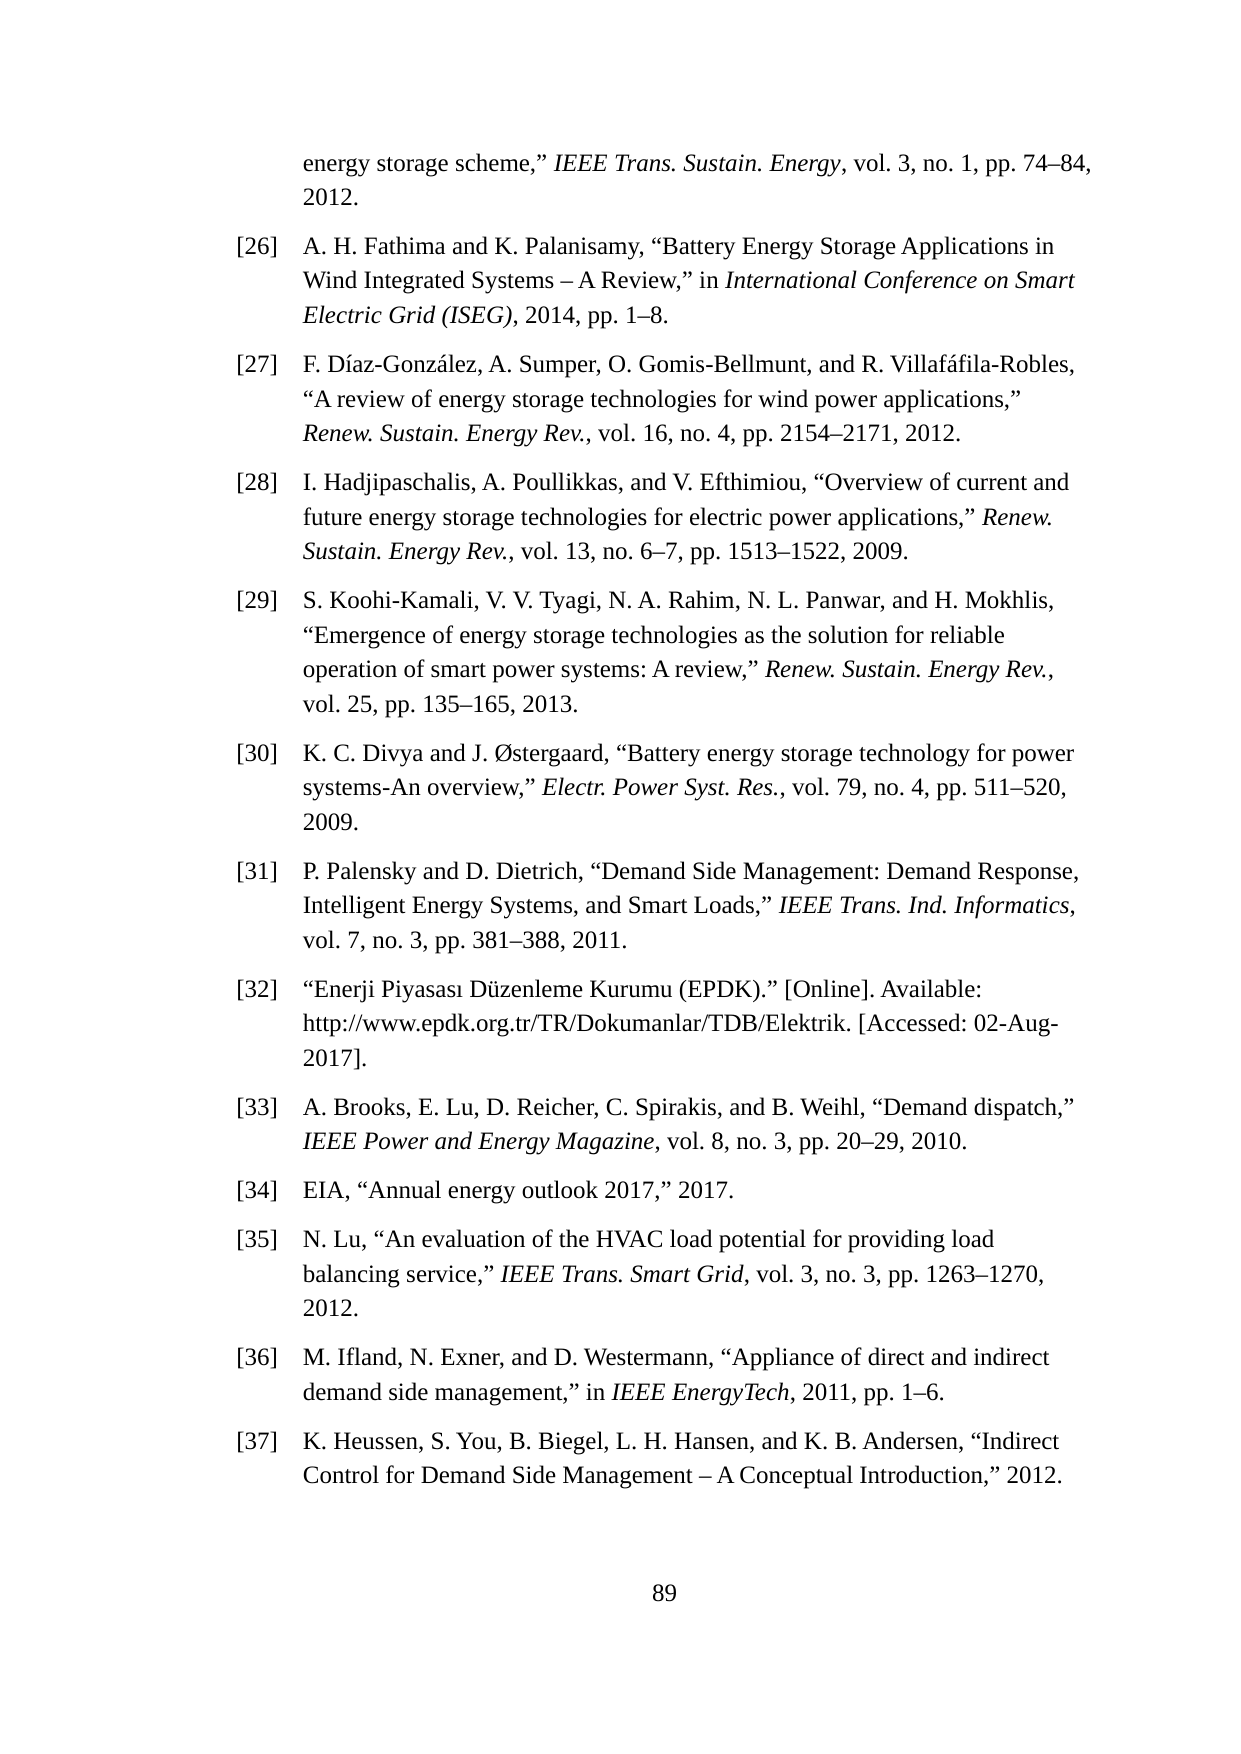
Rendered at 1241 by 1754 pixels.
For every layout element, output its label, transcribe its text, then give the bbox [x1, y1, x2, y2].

text [36] M. Ifland, N. Exner, and D. Westermann, “Appliance of direct and indirect demand side management,” in IEEE EnergyTech, 2011, pp. 1–6. [236, 1342, 1093, 1406]
text [31] P. Palensky and D. Dietrich, “Demand Side Management: Demand Response, Intelligent Energy Systems, and Smart Loads,” IEEE Trans. Ind. Informatics, vol. 7, no. 3, pp. 381–388, 2011. [236, 856, 1093, 953]
text [26] A. H. Fathima and K. Palanisamy, “Battery Energy Storage Applications in Wind Integrated Systems – A Review,” in International Conference on Smart Electric Grid (ISEG), 2014, pp. 1–8. [236, 231, 1093, 329]
text [28] I. Hadjipaschalis, A. Poullikkas, and V. Efthimiou, “Overview of current and future energy storage technologies for electric power applications,” Renew. Sustain. Energy Rev., vol. 13, no. 6–7, pp. 1513–1522, 2009. [236, 467, 1093, 565]
text [29] S. Koohi-Kamali, V. V. Tyagi, N. A. Rahim, N. L. Panwar, and H. Mokhlis, “Emergence of energy storage technologies as the solution for reliable operation of smart power systems: A review,” Renew. Sustain. Energy Rev., vol. 25, pp. 135–165, 2013. [236, 585, 1093, 717]
text [37] K. Heussen, S. You, B. Biegel, L. H. Hansen, and K. B. Andersen, “Indirect Control for Demand Side Management – A Conceptual Introduction,” 2012. [236, 1426, 1093, 1489]
text [34] EIA, “Annual energy outlook 2017,” 2017. [236, 1175, 1093, 1204]
text energy storage scheme,” IEEE Trans. Sustain. Energy, vol. 3, no. 1, pp. 74–84, 2012. [236, 148, 1093, 211]
text [32] “Enerji Piyasası Düzenleme Kurumu (EPDK).” [Online]. Available: http://www.epdk.org.tr/TR/Dokumanlar/TDB/Elektrik. [Accessed: 02-Aug-2017]. [236, 974, 1093, 1071]
text [30] K. C. Divya and J. Østergaard, “Battery energy storage technology for power systems-An overview,” Electr. Power Syst. Res., vol. 79, no. 4, pp. 511–520, 2009. [236, 738, 1093, 835]
text [35] N. Lu, “An evaluation of the HVAC load potential for providing load balancing service,” IEEE Trans. Smart Grid, vol. 3, no. 3, pp. 1263–1270, 2012. [236, 1224, 1093, 1322]
text [33] A. Brooks, E. Lu, D. Reicher, C. Spirakis, and B. Weihl, “Demand dispatch,” IEEE Power and Energy Magazine, vol. 8, no. 3, pp. 20–29, 2010. [236, 1092, 1093, 1155]
text [27] F. Díaz-González, A. Sumper, O. Gomis-Bellmunt, and R. Villafáfila-Robles, “A review of energy storage technologies for wind power applications,” Renew. Sustain. Energy Rev., vol. 16, no. 4, pp. 2154–2171, 2012. [236, 349, 1093, 447]
